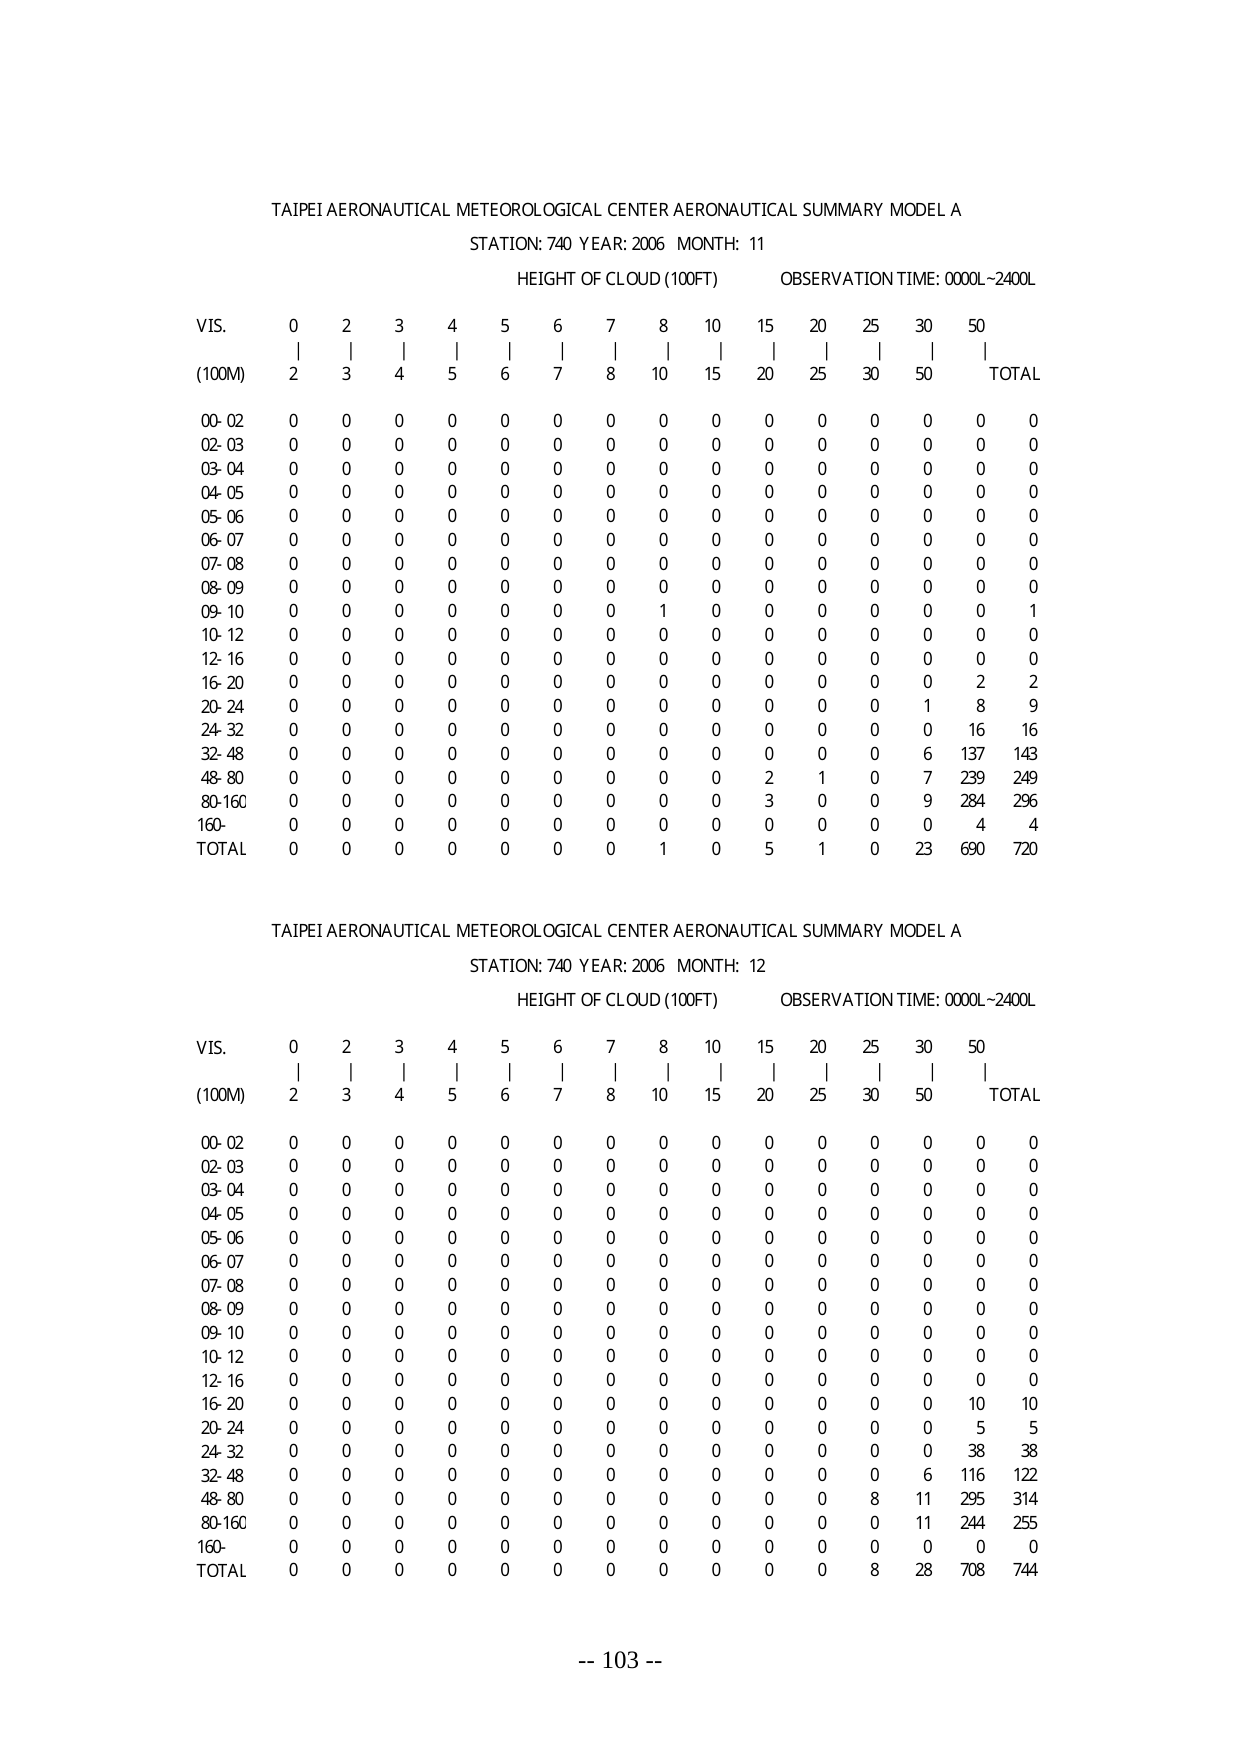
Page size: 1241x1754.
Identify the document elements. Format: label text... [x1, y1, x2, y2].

text -- 103 -- [543, 1637, 697, 1674]
